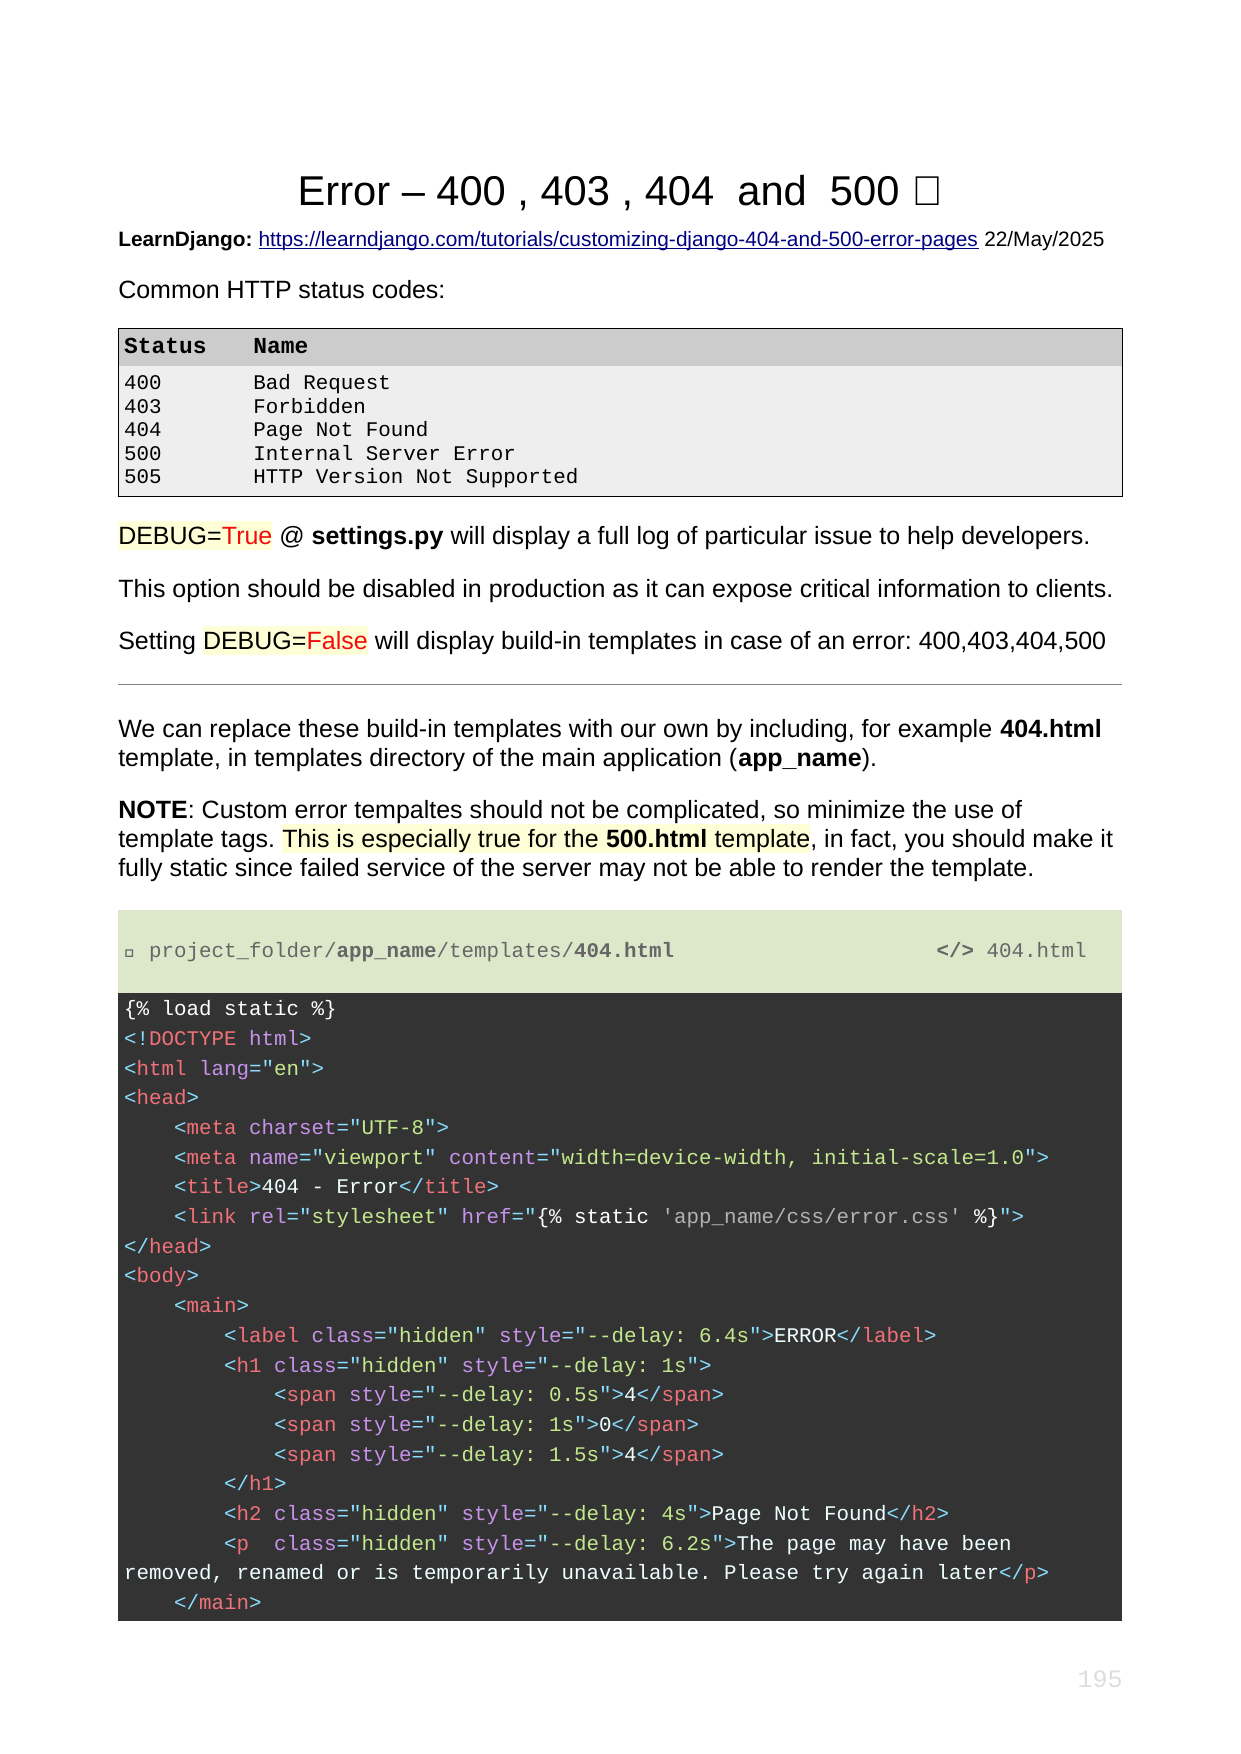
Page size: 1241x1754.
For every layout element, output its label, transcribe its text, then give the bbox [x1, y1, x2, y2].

text Setting DEBUG=False will display build-in templates in case of an error: 400,403,404,500 [118, 626, 1122, 655]
subtitle Error – 400 , 403 , 404 and 500 🚨 [118, 167, 1122, 215]
table_header Name [247, 329, 1122, 366]
text NOTE: Custom error tempaltes should not be complicated, so minimize the use of template tags. This is especially true for the 500.html template, in fact, you should make it fully static since failed service of the server may not be able to render the template. [118, 795, 1122, 881]
text Common HTTP status codes: [118, 275, 1122, 304]
table_header 📝 project_folder/app_name/templates/404.html </> 404.html [118, 910, 1122, 993]
table_header Status [119, 329, 247, 366]
text This option should be disabled in production as it can expose critical information to clients. [118, 574, 1122, 602]
text DEBUG=True @ settings.py will display a full log of particular issue to help developers. [118, 521, 1122, 550]
table_cell 400 403 404 500 505 [119, 366, 247, 496]
table_cell {% load static %} <!DOCTYPE html> <html lang="en"> <head> <meta charset="UTF-8"> <meta name="viewport" content="width=device-width, initial-scale=1.0"> <title>404 - Error</title> <link rel="stylesheet" href="{% static 'app_name/css/error.css' %}"> </head> <body> <main> <label class="hidden" style="--delay: 6.4s">ERROR</label> <h1 class="hidden" style="--delay: 1s"> <span style="--delay: 0.5s">4</span> <span style="--delay: 1s">0</span> <span style="--delay: 1.5s">4</span> </h1> <h2 class="hidden" style="--delay: 4s">Page Not Found</h2> <p class="hidden" style="--delay: 6.2s">The page may have been removed, renamed or is temporarily unavailable. Please try again later</p> </main> [118, 993, 1122, 1621]
text We can replace these build-in templates with our own by including, for example 404.html template, in templates directory of the main application (app_name). [118, 714, 1122, 771]
text LearnDjango: https://learndjango.com/tutorials/customizing-django-404-and-500-error-pages 22/May/2025 [118, 227, 1122, 251]
table_cell Bad Request Forbidden Page Not Found Internal Server Error HTTP Version Not Supported [247, 366, 1122, 496]
